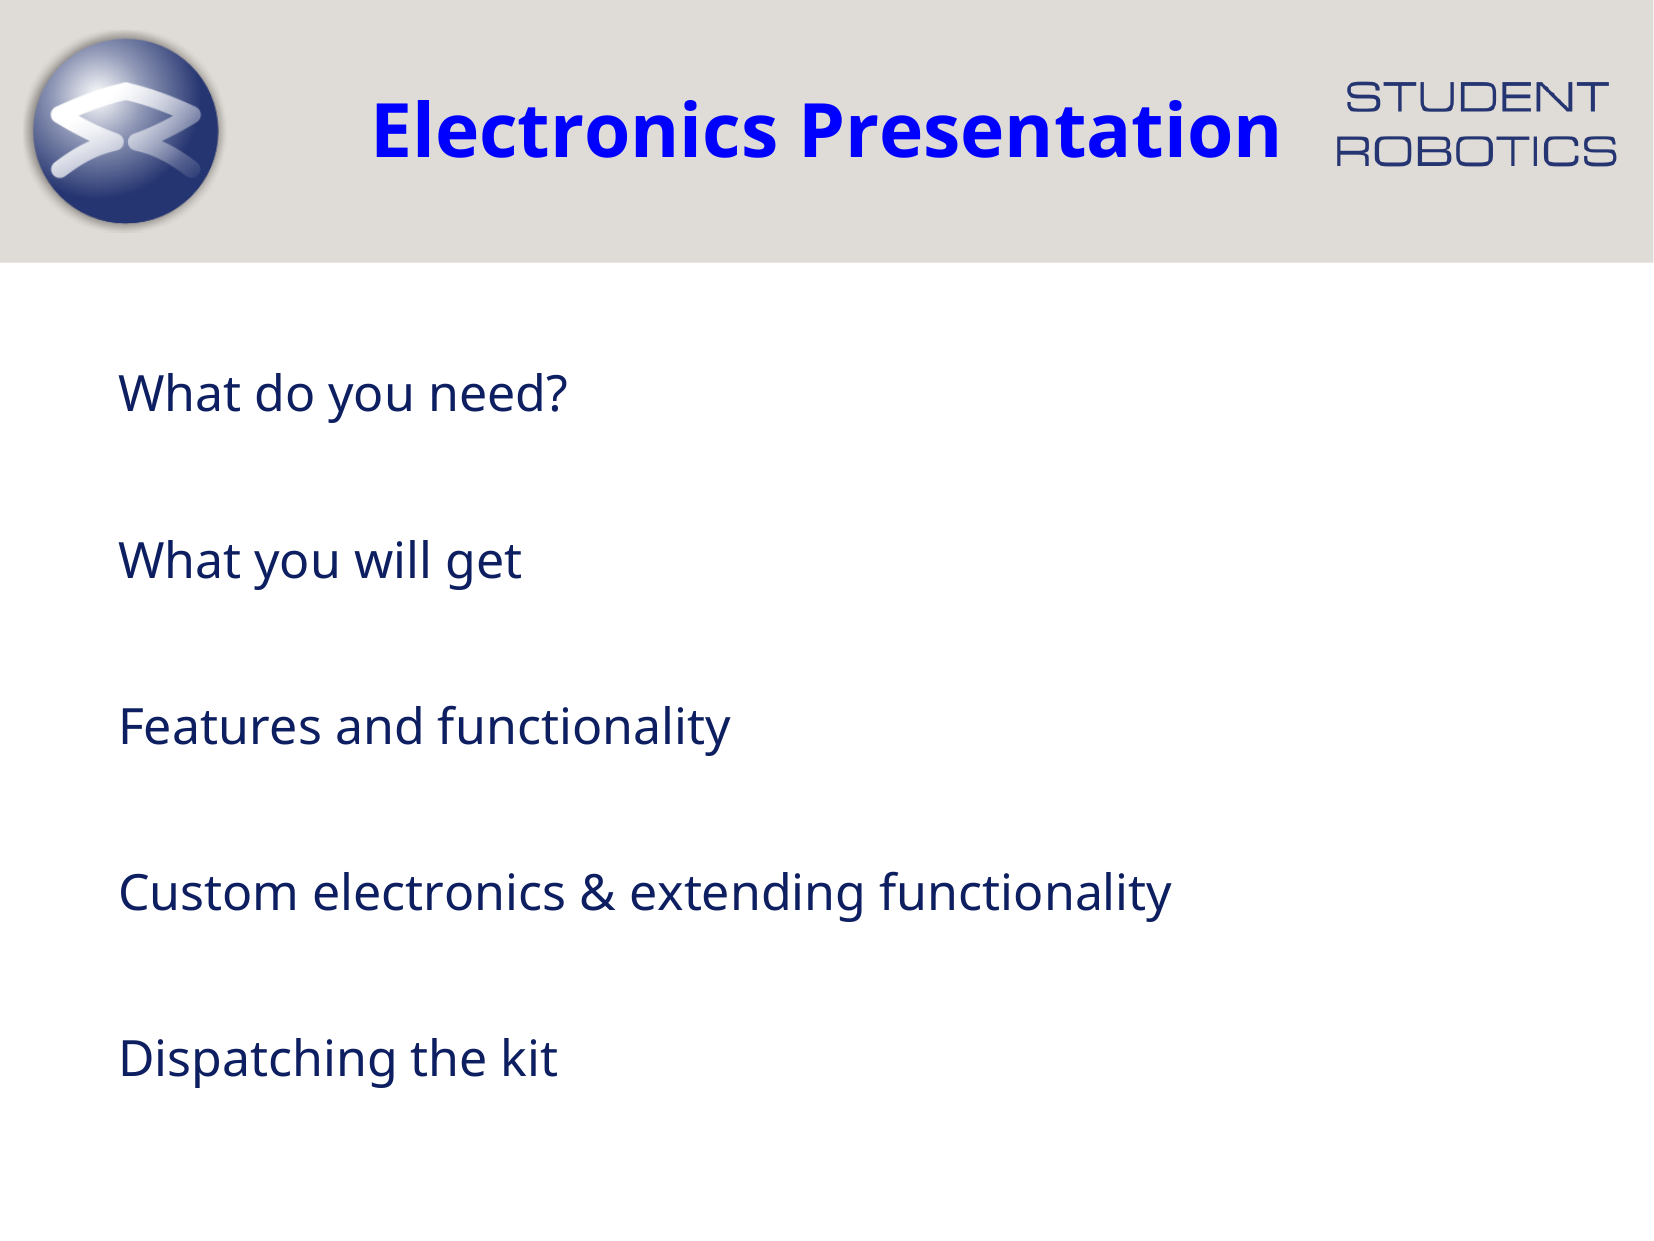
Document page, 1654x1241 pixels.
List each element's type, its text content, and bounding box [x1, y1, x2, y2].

title Electronics Presentation [82, 56, 1571, 250]
picture [9, 19, 245, 245]
picture [1571, 68, 1633, 174]
list What do you need? What you will get Features and functionality Custom electronics & extending functionality Dispatching the kit [82, 290, 1571, 1094]
